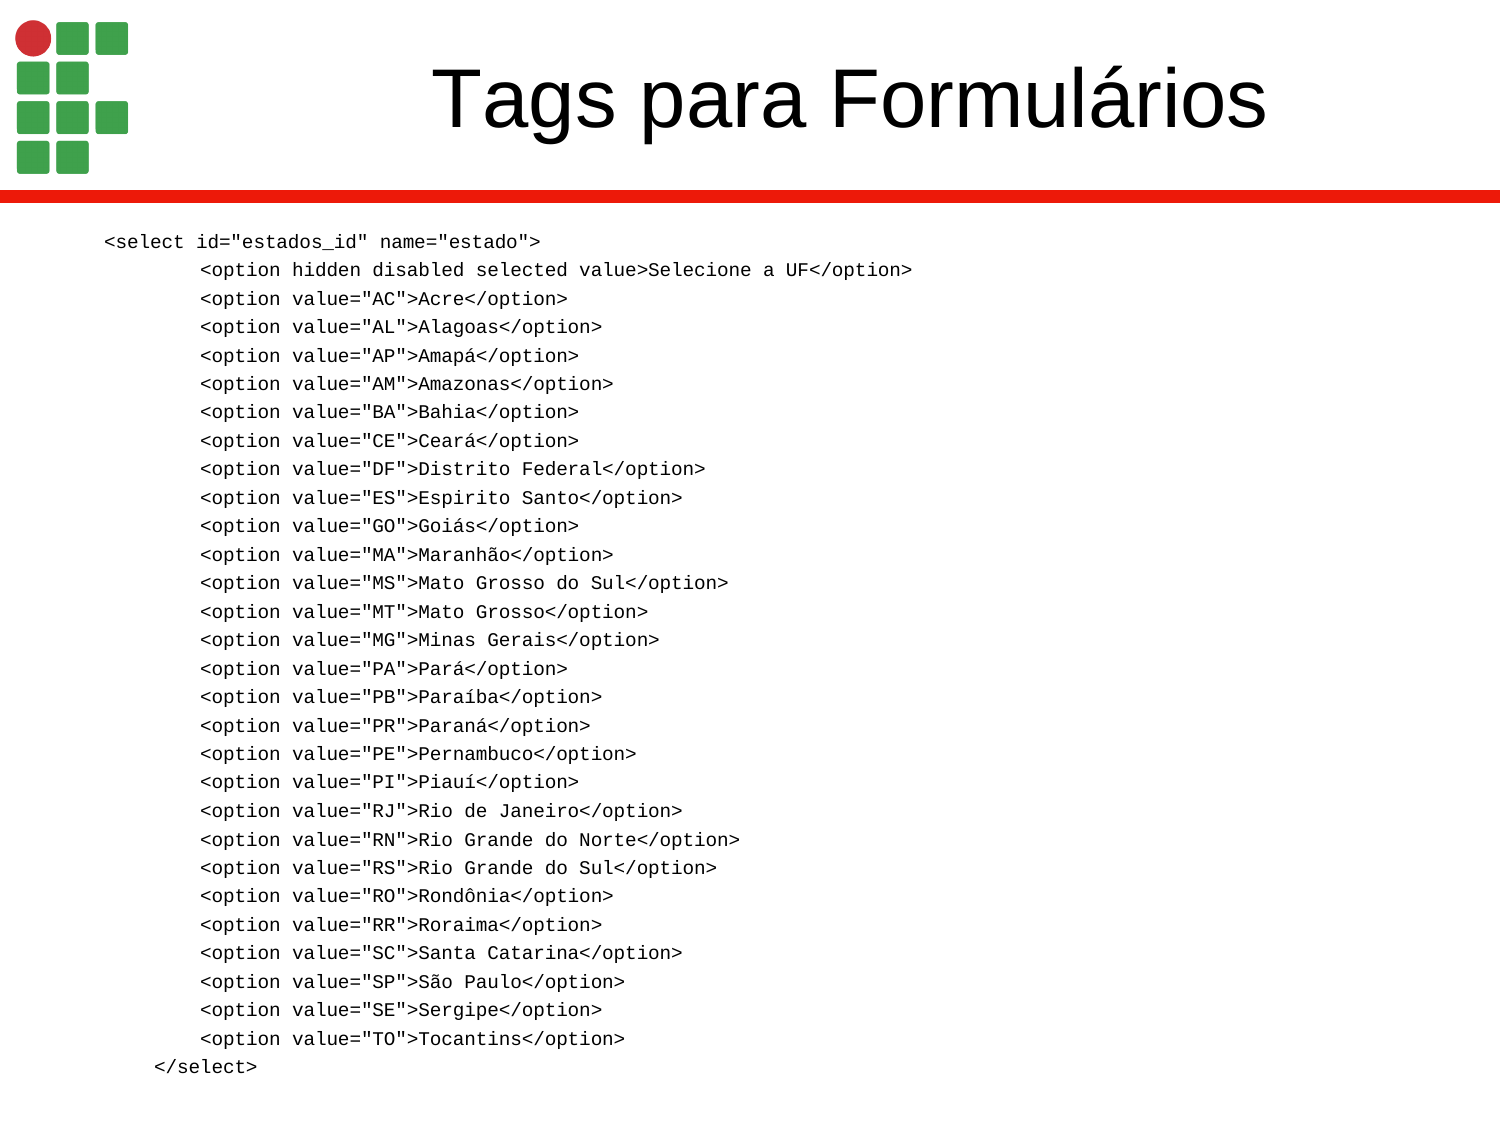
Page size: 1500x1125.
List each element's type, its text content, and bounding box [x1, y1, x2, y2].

picture [14, 16, 130, 178]
title Tags para Formulários [230, 0, 1471, 202]
list <select id="estados_id" name="estado"> <option hidden disabled selected value>Selecione a UF</option> <option value="AC">Acre</option> <option value="AL">Alagoas</option> <option value="AP">Amapá</option> <option value="AM">Amazonas</option> <option value="BA">Bahia</option> <option value="CE">Ceará</option> <option value="DF">Distrito Federal</option> <option value="ES">Espirito Santo</option> <option value="GO">Goiás</option> <option value="MA">Maranhão</option> <option value="MS">Mato Grosso do Sul</option> <option value="MT">Mato Grosso</option> <option value="MG">Minas Gerais</option> <option value="PA">Pará</option> <option value="PB">Paraíba</option> <option value="PR">Paraná</option> <option value="PE">Pernambuco</option> <option value="PI">Piauí</option> <option value="RJ">Rio de Janeiro</option> <option value="RN">Rio Grande do Norte</option> <option value="RS">Rio Grande do Sul</option> <option value="RO">Rondônia</option> <option value="RR">Roraima</option> <option value="SC">Santa Catarina</option> <option value="SP">São Paulo</option> <option value="SE">Sergipe</option> <option value="TO">Tocantins</option> </select> [29, 207, 1471, 1087]
